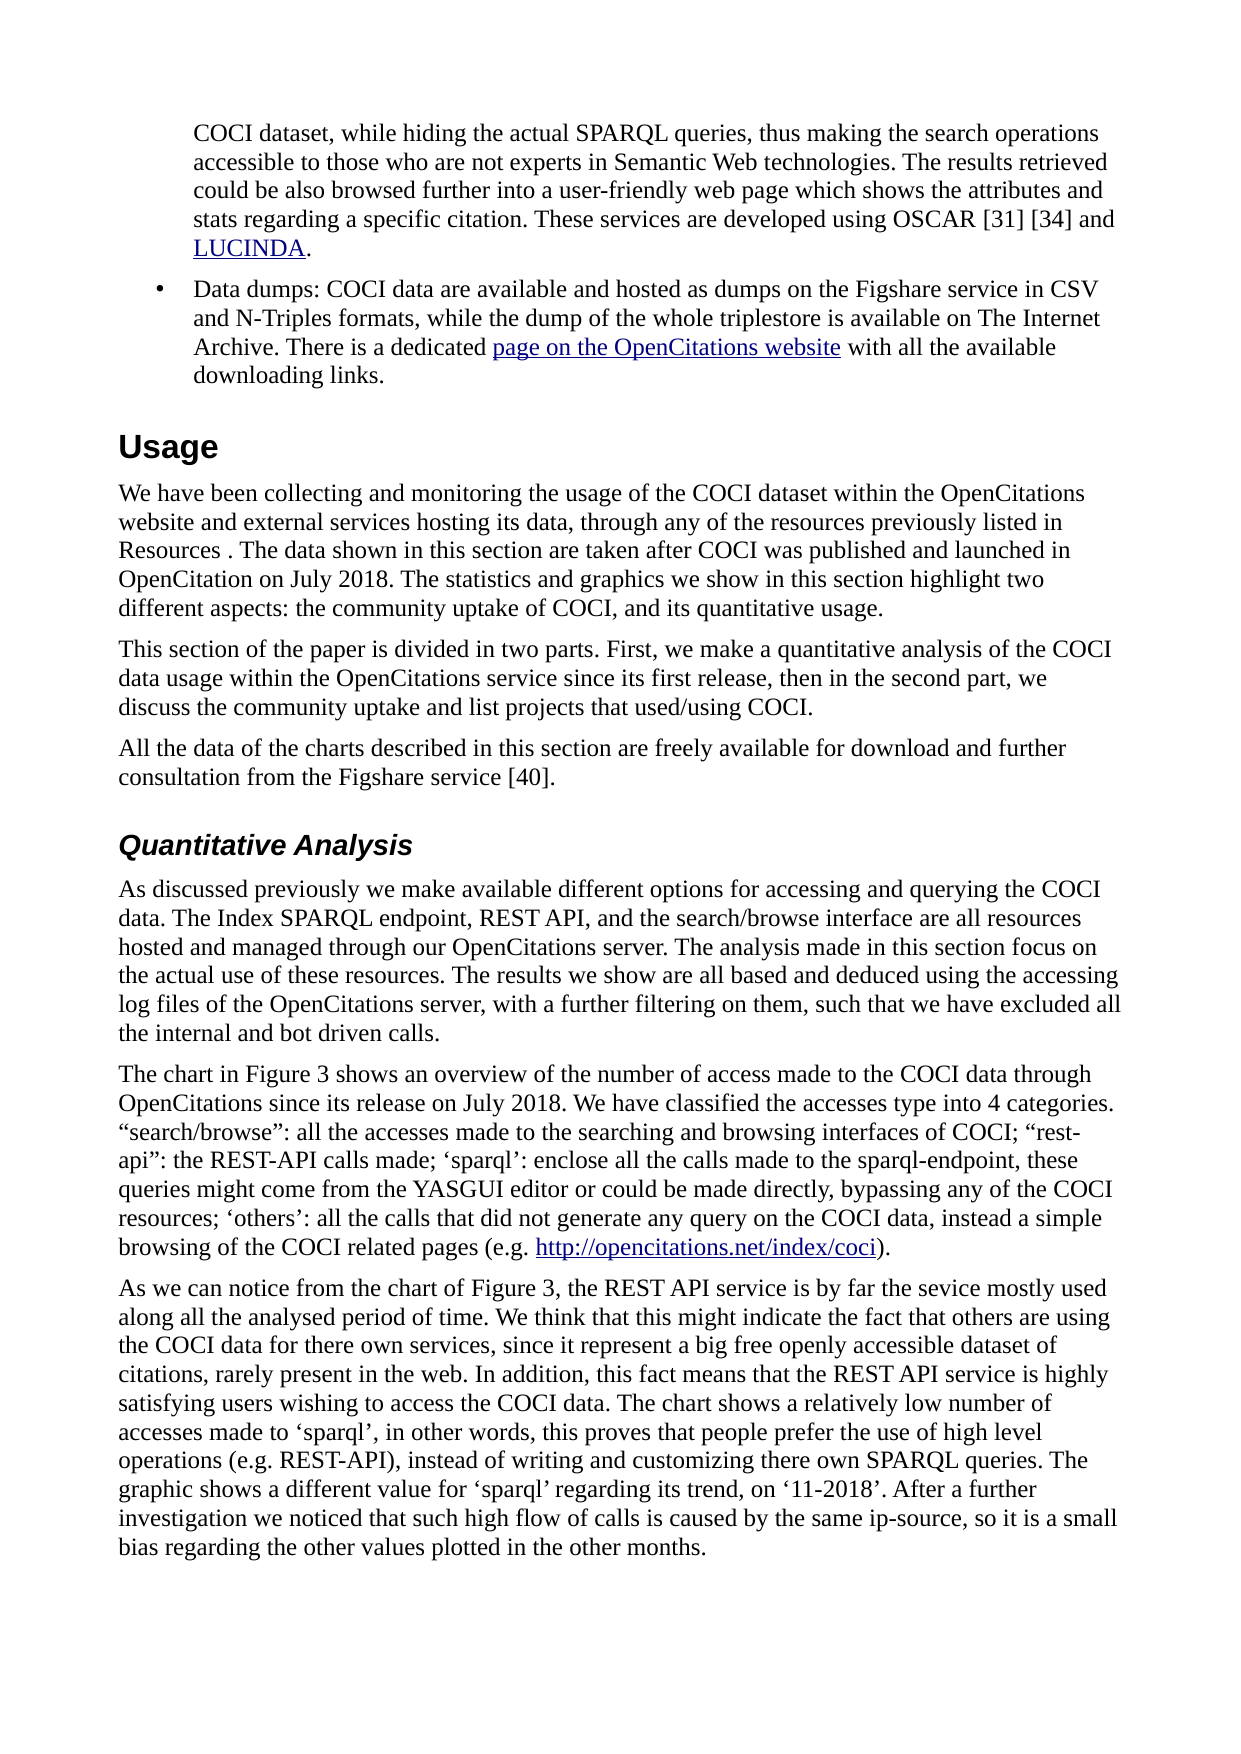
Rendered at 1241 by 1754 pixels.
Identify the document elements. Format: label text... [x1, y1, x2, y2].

text This section of the paper is divided in two parts. First, we make a quantitative analysis of the COCI data usage within the OpenCitations service since its first release, then in the second part, we discuss the community uptake and list projects that used/using COCI. [118, 634, 1122, 721]
text We have been collecting and monitoring the usage of the COCI dataset within the OpenCitations website and external services hosting its data, through any of the resources previously listed in Resources . The data shown in this section are taken after COCI was published and launched in OpenCitation on July 2018. The statistics and graphics we show in this section highlight two different aspects: the community uptake of COCI, and its quantitative usage. [118, 478, 1122, 622]
list Data dumps: COCI data are available and hosted as dumps on the Figshare service in CSV and N-Triples formats, while the dump of the whole triplestore is available on The Internet Archive. There is a dedicated page on the OpenCitations website with all the available downloading links. [156, 274, 1122, 389]
text As we can notice from the chart of Figure 3, the REST API service is by far the sevice mostly used along all the analysed period of time. We think that this might indicate the fact that others are using the COCI data for there own services, since it represent a big free openly accessible dataset of citations, rarely present in the web. In addition, this fact means that the REST API service is highly satisfying users wishing to access the COCI data. The chart shows a relatively low number of accesses made to ‘sparql’, in other words, this proves that people prefer the use of high level operations (e.g. REST-API), instead of writing and customizing there own SPARQL queries. The graphic shows a different value for ‘sparql’ regarding its trend, on ‘11-2018’. After a further investigation we noticed that such high flow of calls is caused by the same ip-source, so it is a small bias regarding the other values plotted in the other months. [118, 1273, 1122, 1560]
text The chart in Figure 3 shows an overview of the number of access made to the COCI data through OpenCitations since its release on July 2018. We have classified the accesses type into 4 categories. “search/browse”: all the accesses made to the searching and browsing interfaces of COCI; “rest-api”: the REST-API calls made; ‘sparql’: enclose all the calls made to the sparql-endpoint, these queries might come from the YASGUI editor or could be made directly, bypassing any of the COCI resources; ‘others’: all the calls that did not generate any query on the COCI data, instead a simple browsing of the COCI related pages (e.g. http://opencitations.net/index/coci). [118, 1059, 1122, 1260]
list COCI dataset, while hiding the actual SPARQL queries, thus making the search operations accessible to those who are not experts in Semantic Web technologies. The results retrieved could be also browsed further into a user-friendly web page which shows the attributes and stats regarding a specific citation. These services are developed using OSCAR [31] [34] and LUCINDA. [156, 118, 1122, 262]
subtitle Quantitative Analysis [118, 828, 1122, 862]
text As discussed previously we make available different options for accessing and querying the COCI data. The Index SPARQL endpoint, REST API, and the search/browse interface are all resources hosted and managed through our OpenCitations server. The analysis made in this section focus on the actual use of these resources. The results we show are all based and deduced using the accessing log files of the OpenCitations server, with a further filtering on them, such that we have excluded all the internal and bot driven calls. [118, 874, 1122, 1047]
subtitle Usage [118, 427, 1122, 466]
text All the data of the charts described in this section are freely available for download and further consultation from the Figshare service [40]. [118, 733, 1122, 791]
